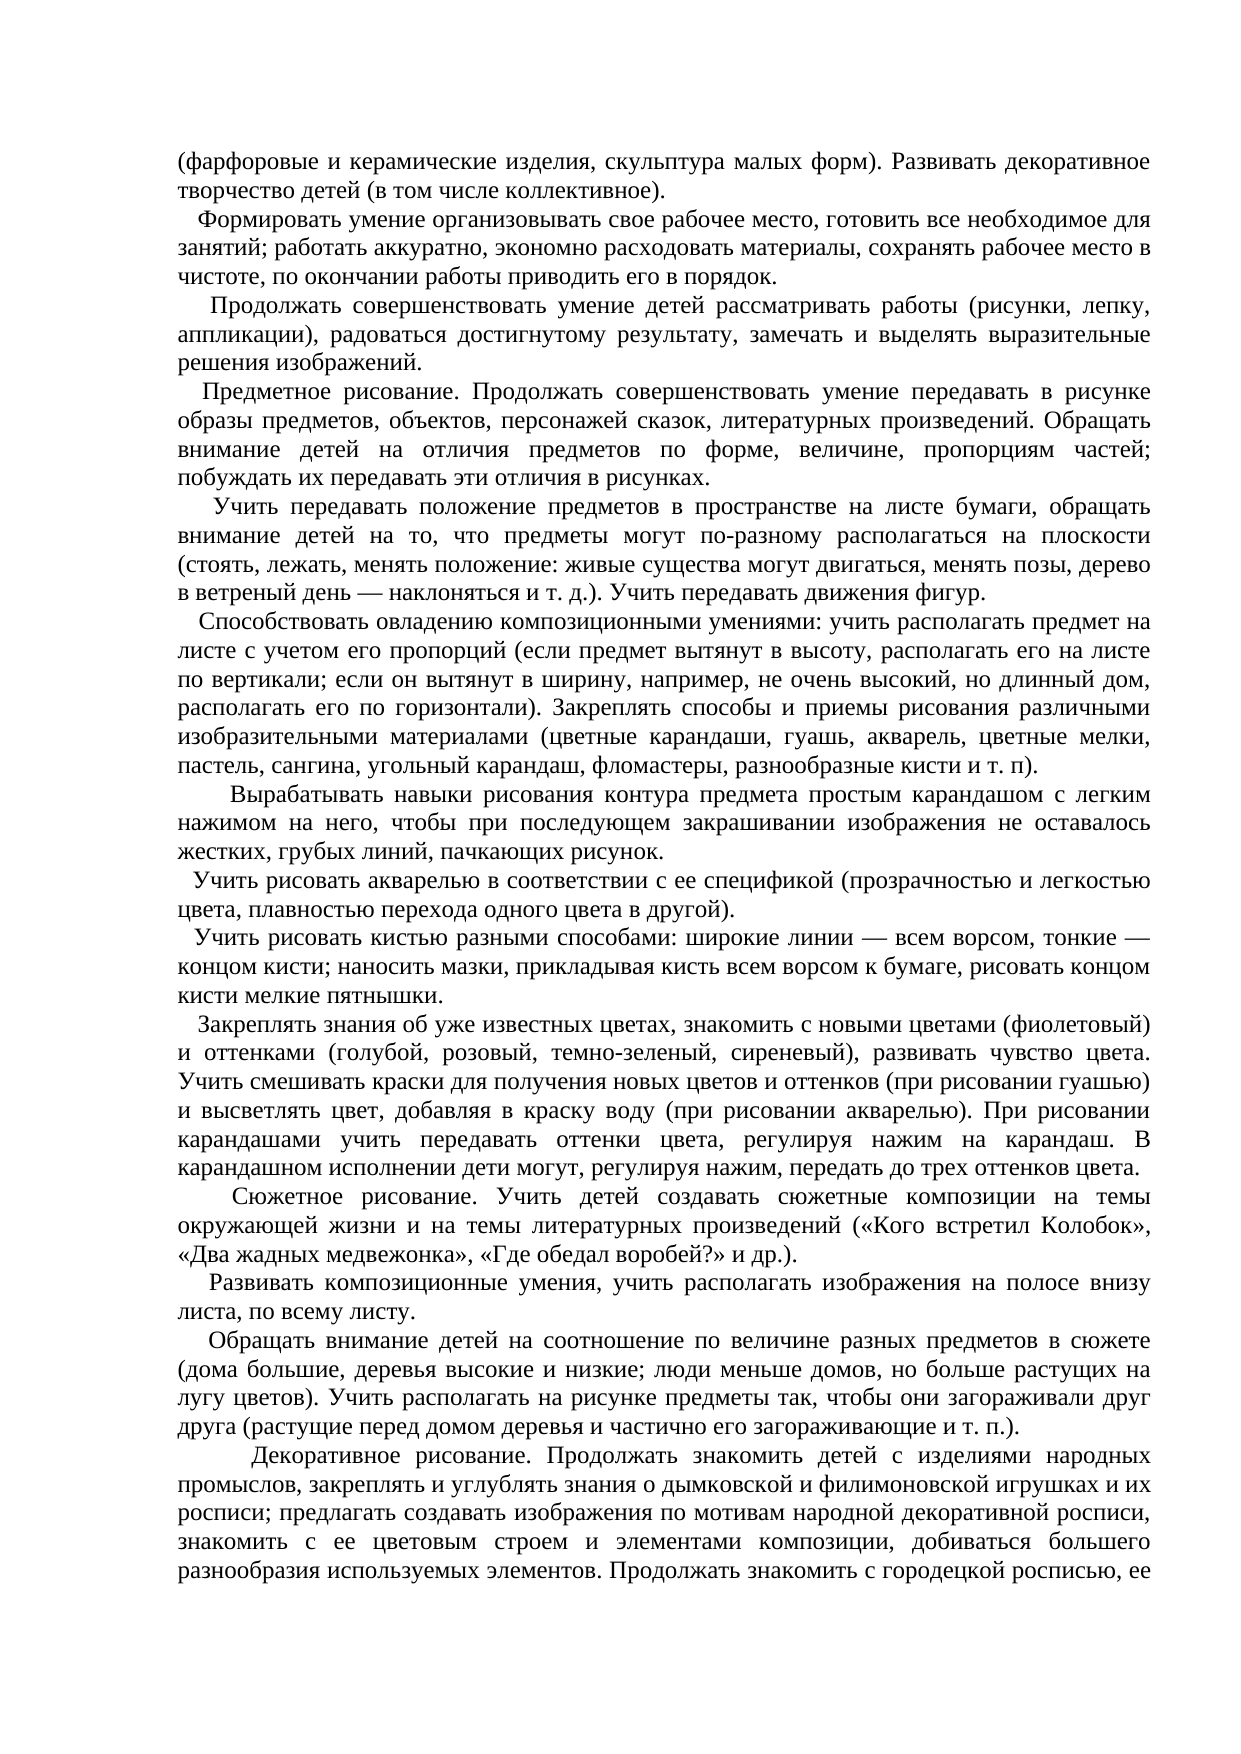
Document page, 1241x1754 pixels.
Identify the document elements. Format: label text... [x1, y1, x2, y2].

text Способствовать овладению композиционными умениями: учить располагать предмет на листе с учетом его пропорций (если предмет вытянут в высоту, располагать его на листе по вертикали; если он вытянут в ширину, например, не очень высокий, но длинный дом, располагать его по горизонтали). Закреплять способы и приемы рисования различными изобразительными материалами (цветные карандаши, гуашь, акварель, цветные мелки, пастель, сангина, угольный карандаш, фломастеры, разнообразные кисти и т. п). [177, 606, 1152, 779]
text Учить передавать положение предметов в пространстве на листе бумаги, обращать внимание детей на то, что предметы могут по-разному располагаться на плоскости (стоять, лежать, менять положение: живые существа могут двигаться, менять позы, дерево в ветреный день — наклоняться и т. д.). Учить передавать движения фигур. [177, 491, 1152, 606]
text Вырабатывать навыки рисования контура предмета простым карандашом с легким нажимом на него, чтобы при последующем закрашивании изображения не оставалось жестких, грубых линий, пачкающих рисунок. [177, 779, 1152, 865]
text Учить рисовать акварелью в соответствии с ее спецификой (прозрачностью и легкостью цвета, плавностью перехода одного цвета в другой). [177, 865, 1152, 922]
text Продолжать совершенствовать умение детей рассматривать работы (рисунки, лепку, аппликации), радоваться достигнутому результату, замечать и выделять выразительные решения изображений. [177, 290, 1152, 376]
text Декоративное рисование. Продолжать знакомить детей с изделиями народных промыслов, закреплять и углублять знания о дымковской и филимоновской игрушках и их росписи; предлагать создавать изображения по мотивам народной декоративной росписи, знакомить с ее цветовым строем и элементами композиции, добиваться большего разнообразия используемых элементов. Продолжать знакомить с городецкой росписью, ее [177, 1440, 1152, 1584]
text Развивать композиционные умения, учить располагать изображения на полосе внизу листа, по всему листу. [177, 1267, 1152, 1325]
text Предметное рисование. Продолжать совершенствовать умение передавать в рисунке образы предметов, объектов, персонажей сказок, литературных произведений. Обращать внимание детей на отличия предметов по форме, величине, пропорциям частей; побуждать их передавать эти отличия в рисунках. [177, 376, 1152, 491]
text Обращать внимание детей на соотношение по величине разных предметов в сюжете (дома большие, деревья высокие и низкие; люди меньше домов, но больше растущих на лугу цветов). Учить располагать на рисунке предметы так, чтобы они загораживали друг друга (растущие перед домом деревья и частично его загораживающие и т. п.). [177, 1325, 1152, 1440]
text Сюжетное рисование. Учить детей создавать сюжетные композиции на темы окружающей жизни и на темы литературных произведений («Кого встретил Колобок», «Два жадных медвежонка», «Где обедал воробей?» и др.). [177, 1181, 1152, 1267]
text Формировать умение организовывать свое рабочее место, готовить все необходимое для занятий; работать аккуратно, экономно расходовать материалы, сохранять рабочее место в чистоте, по окончании работы приводить его в порядок. [177, 204, 1152, 290]
text (фарфоровые и керамические изделия, скульптура малых форм). Развивать декоративное творчество детей (в том числе коллективное). [177, 146, 1152, 204]
text Учить рисовать кистью разными способами: широкие линии — всем ворсом, тонкие — концом кисти; наносить мазки, прикладывая кисть всем ворсом к бумаге, рисовать концом кисти мелкие пятнышки. [177, 922, 1152, 1009]
text Закреплять знания об уже известных цветах, знакомить с новыми цветами (фиолетовый) и оттенками (голубой, розовый, темно-зеленый, сиреневый), развивать чувство цвета. Учить смешивать краски для получения новых цветов и оттенков (при рисовании гуашью) и высветлять цвет, добавляя в краску воду (при рисовании акварелью). При рисовании карандашами учить передавать оттенки цвета, регулируя нажим на карандаш. В карандашном исполнении дети могут, регулируя нажим, передать до трех оттенков цвета. [177, 1009, 1152, 1181]
